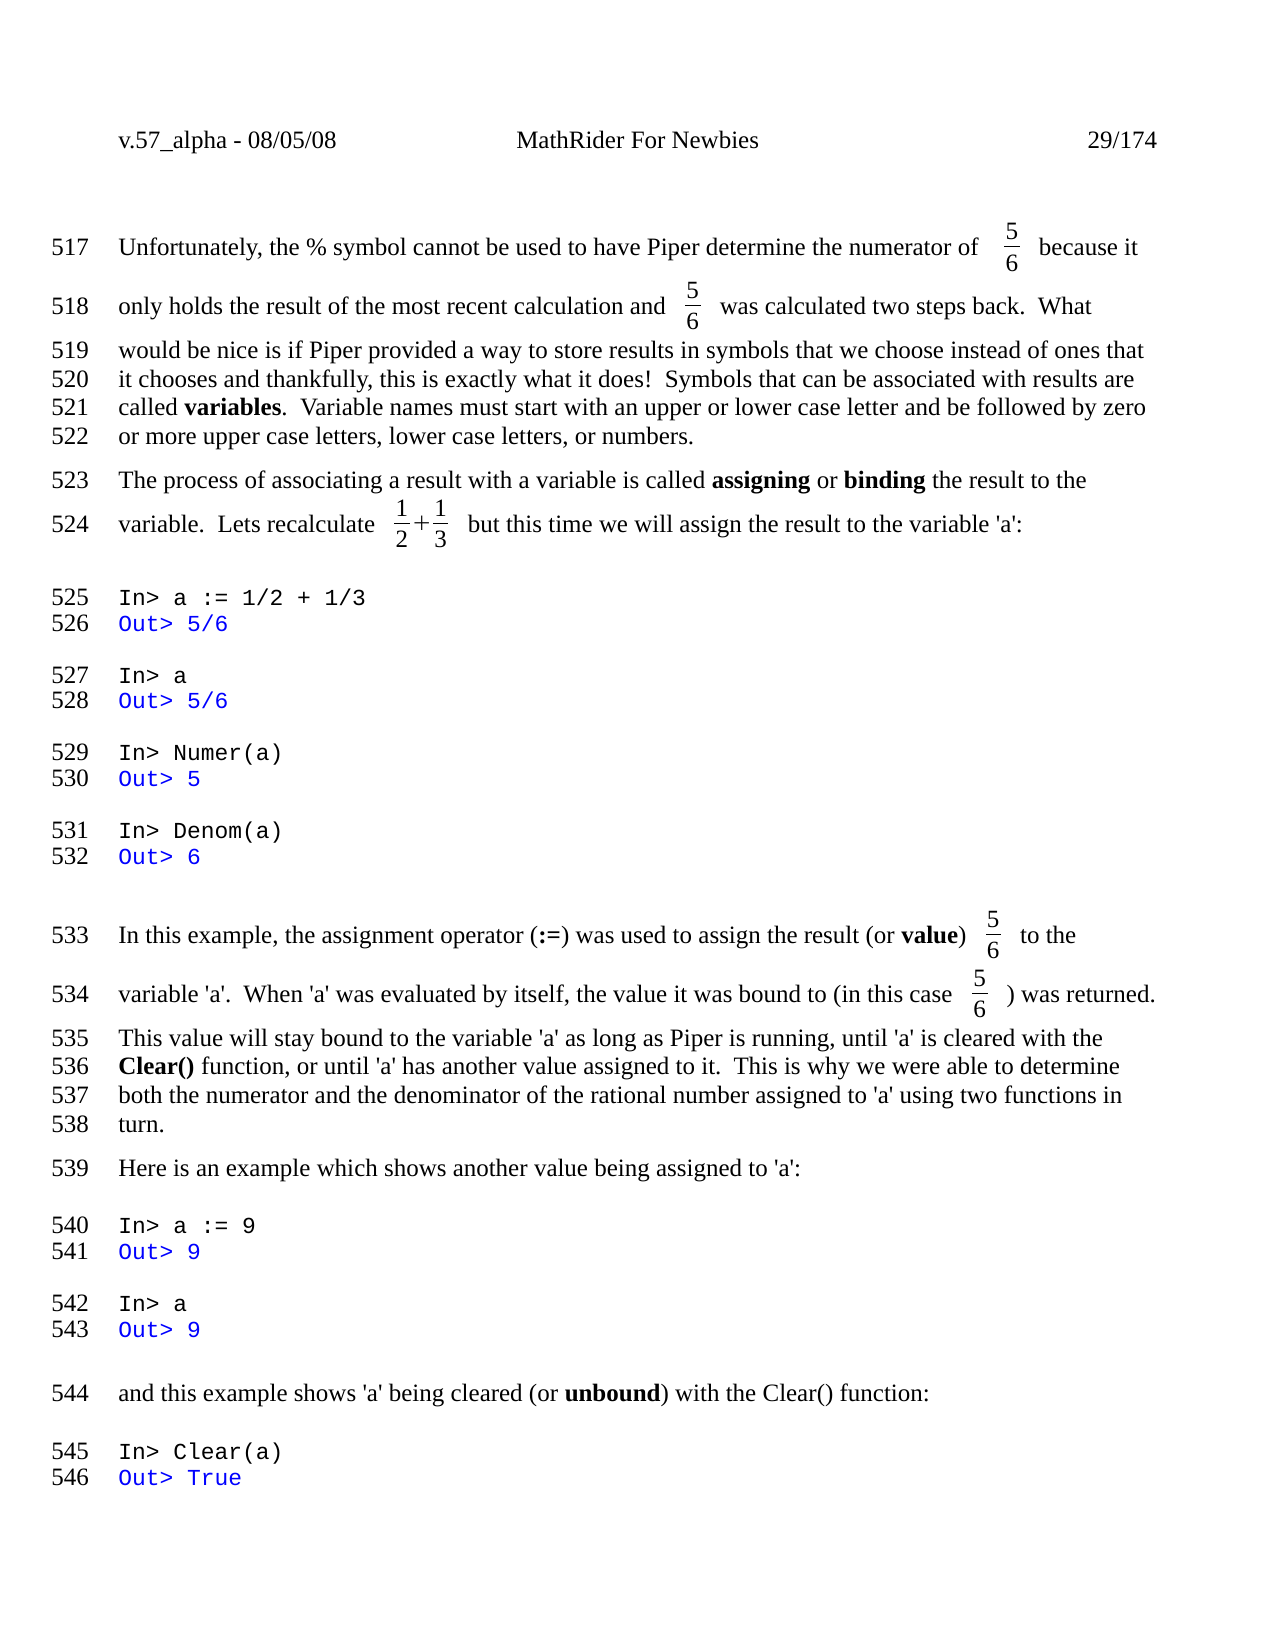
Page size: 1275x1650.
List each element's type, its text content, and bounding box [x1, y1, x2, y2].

text Unfortunately, the % symbol cannot be used to have Piper determine the numerator of because it only holds the result of the most recent calculation andwas calculated two steps back. What would be nice is if Piper provided a way to store results in symbols that we choose instead of ones that it chooses and thankfully, this is exactly what it does! Symbols that can be associated with results are called variables. Variable names must start with an upper or lower case letter and be followed by zero or more upper case letters, lower case letters, or numbers. [118, 217, 1157, 450]
text In> a [118, 1293, 1157, 1318]
text Out> 6 [118, 846, 1157, 871]
text Here is an example which shows another value being assigned to 'a': [118, 1153, 1157, 1181]
text Out> True [118, 1466, 1157, 1492]
text In this example, the assignment operator (:=) was used to assign the result (or value)to the variable 'a'. When 'a' was evaluated by itself, the value it was bound to (in this case) was returned. This value will stay bound to the variable 'a' as long as Piper is running, until 'a' is cleared with the Clear() function, or until 'a' has another value assigned to it. This is why we were able to determine both the numerator and the denominator of the rational number assigned to 'a' using two functions in turn. [118, 905, 1157, 1138]
text and this example shows 'a' being cleared (or unbound) with the Clear() function: [118, 1378, 1157, 1407]
text In> Denom(a) [118, 819, 1157, 846]
text Out> 5/6 [118, 612, 1157, 638]
text In> a := 1/2 + 1/3 [118, 586, 1157, 612]
text Out> 9 [118, 1241, 1157, 1267]
text Out> 9 [118, 1318, 1157, 1344]
text Out> 5/6 [118, 690, 1157, 716]
text In> Numer(a) [118, 742, 1157, 768]
text The process of associating a result with a variable is called assigning or binding the result to the variable. Lets recalculatebut this time we will assign the result to the variable 'a': [118, 465, 1157, 553]
text Out> 5 [118, 768, 1157, 794]
text In> a [118, 664, 1157, 690]
text In> Clear(a) [118, 1440, 1157, 1466]
text In> a := 9 [118, 1215, 1157, 1241]
